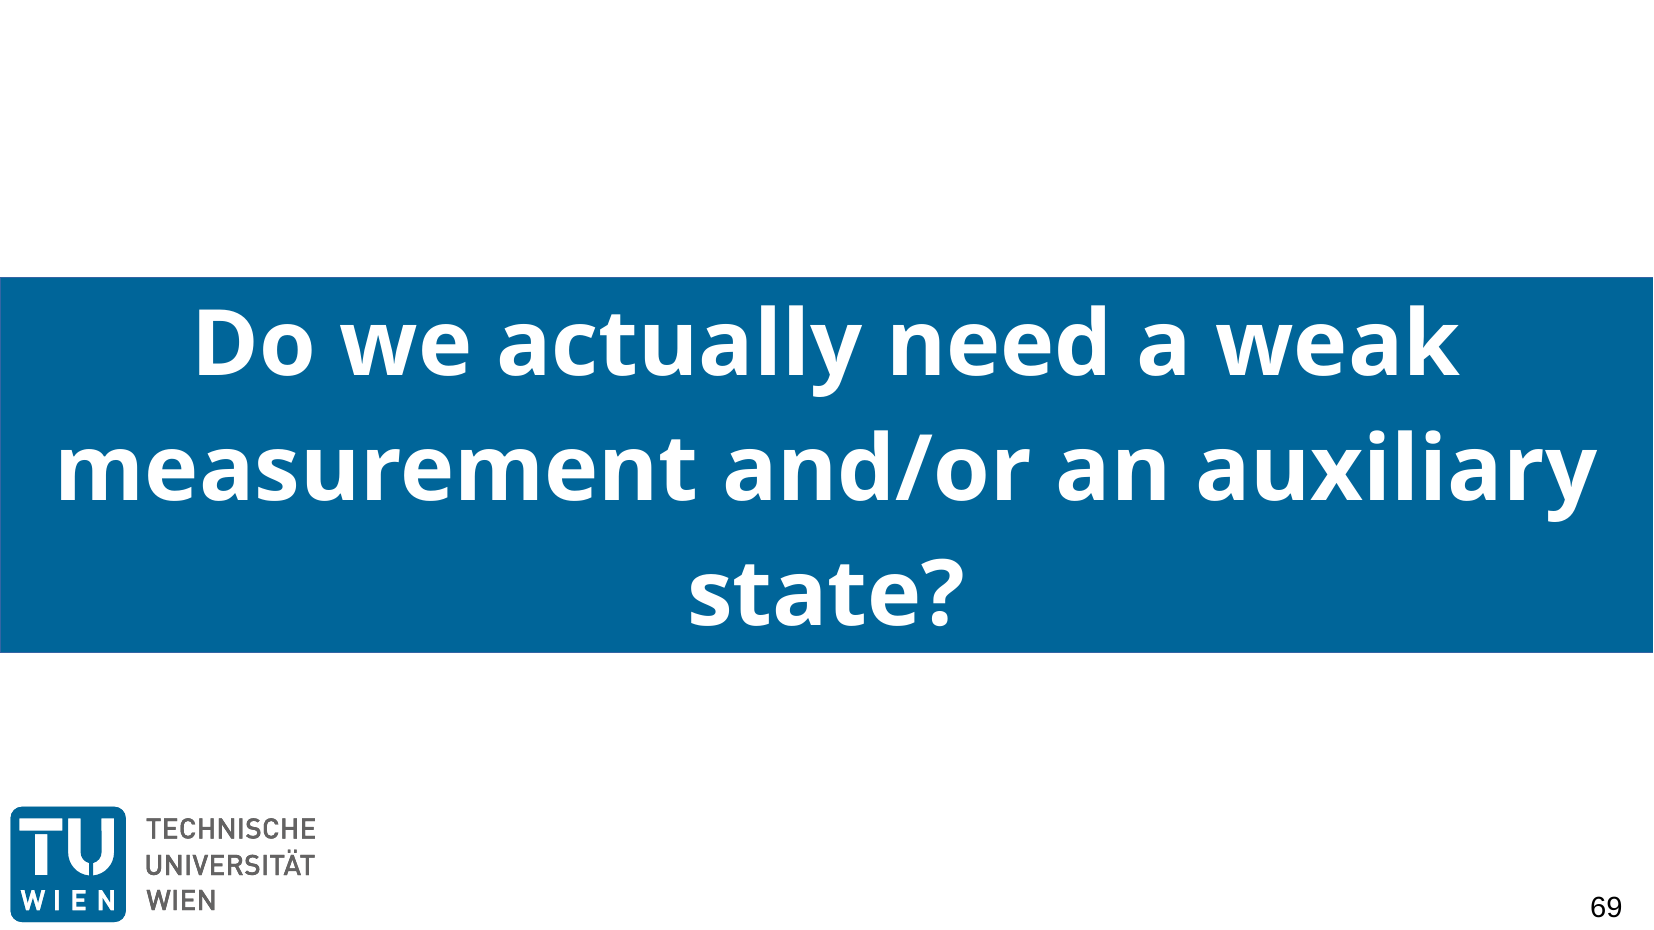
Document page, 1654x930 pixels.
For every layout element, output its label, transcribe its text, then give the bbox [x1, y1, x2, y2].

title Do we actually need a weak measurement and/or an auxiliary state? [0, 308, 1653, 622]
